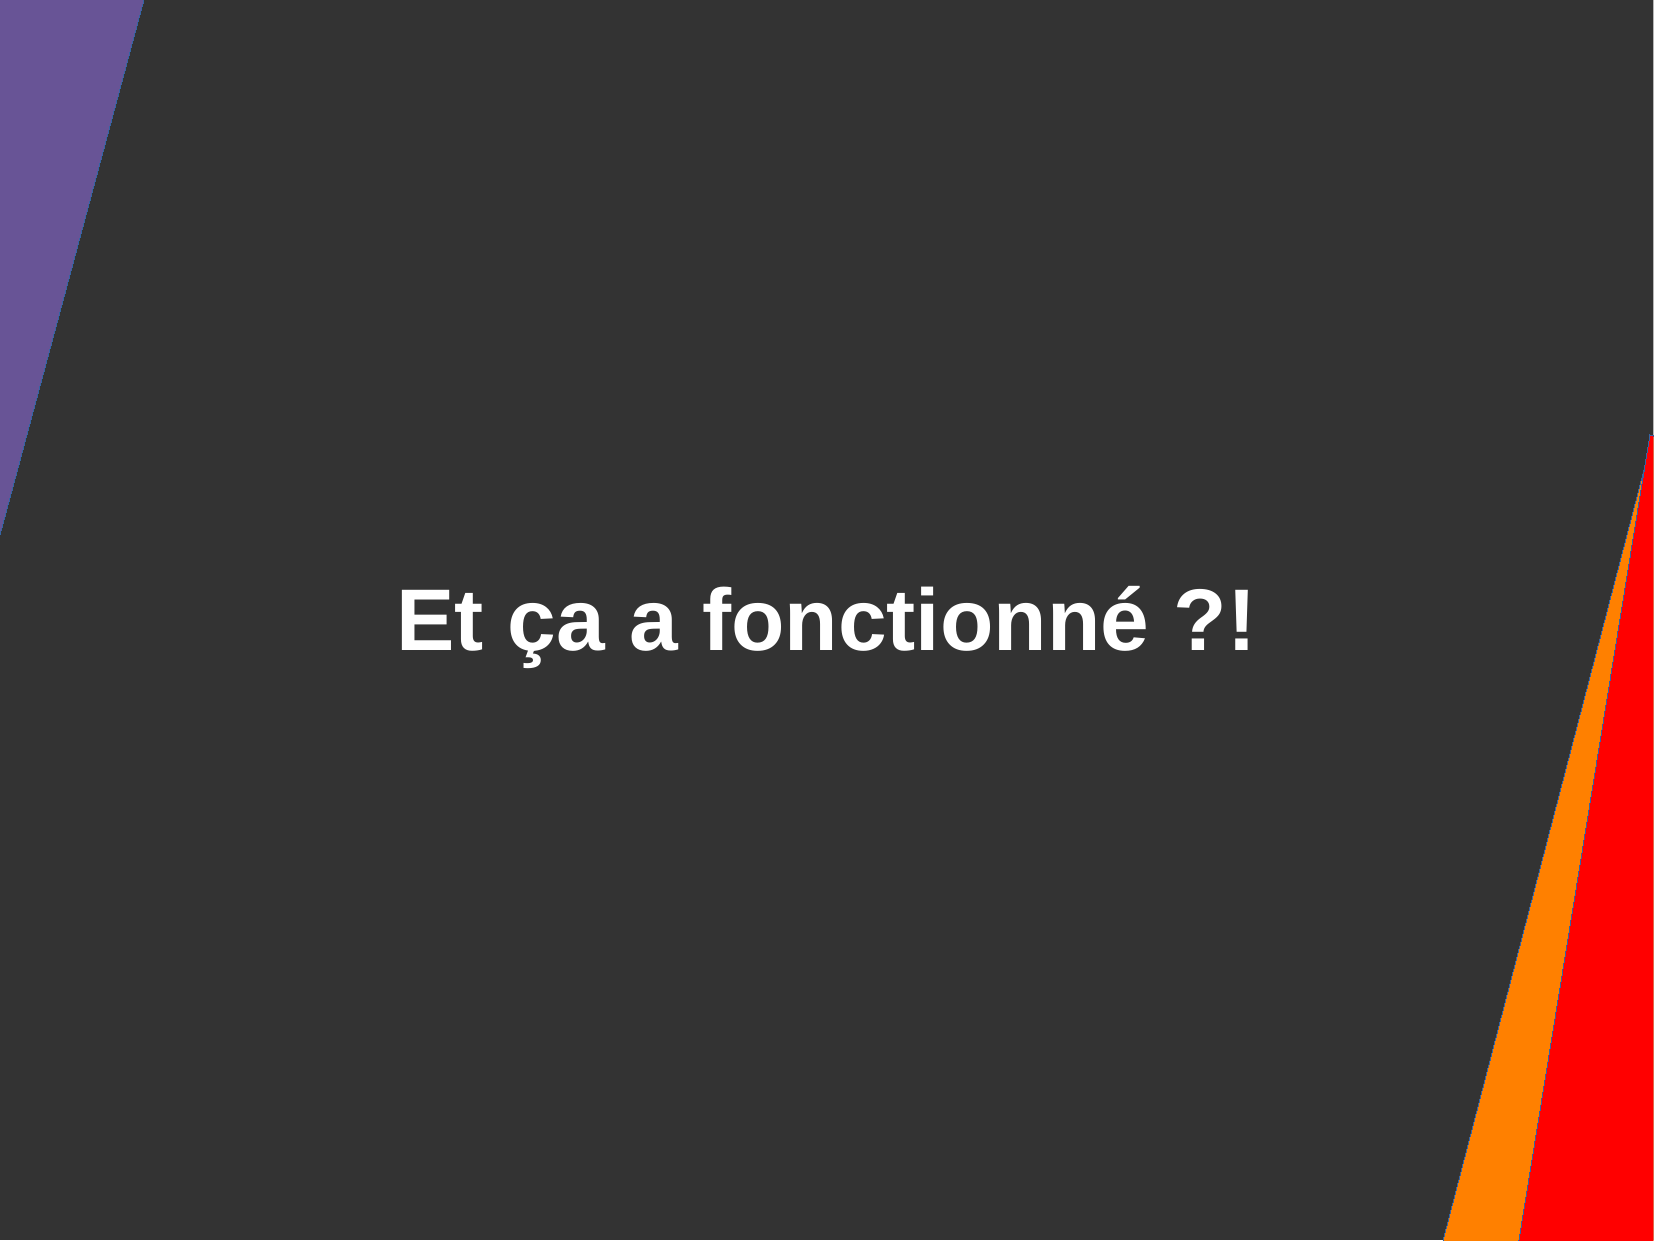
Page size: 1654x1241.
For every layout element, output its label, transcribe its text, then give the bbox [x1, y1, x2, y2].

text_box [0, 0, 144, 535]
title Et ça a fonctionné ?! [31, 571, 1622, 702]
text_box [1442, 434, 1654, 1241]
